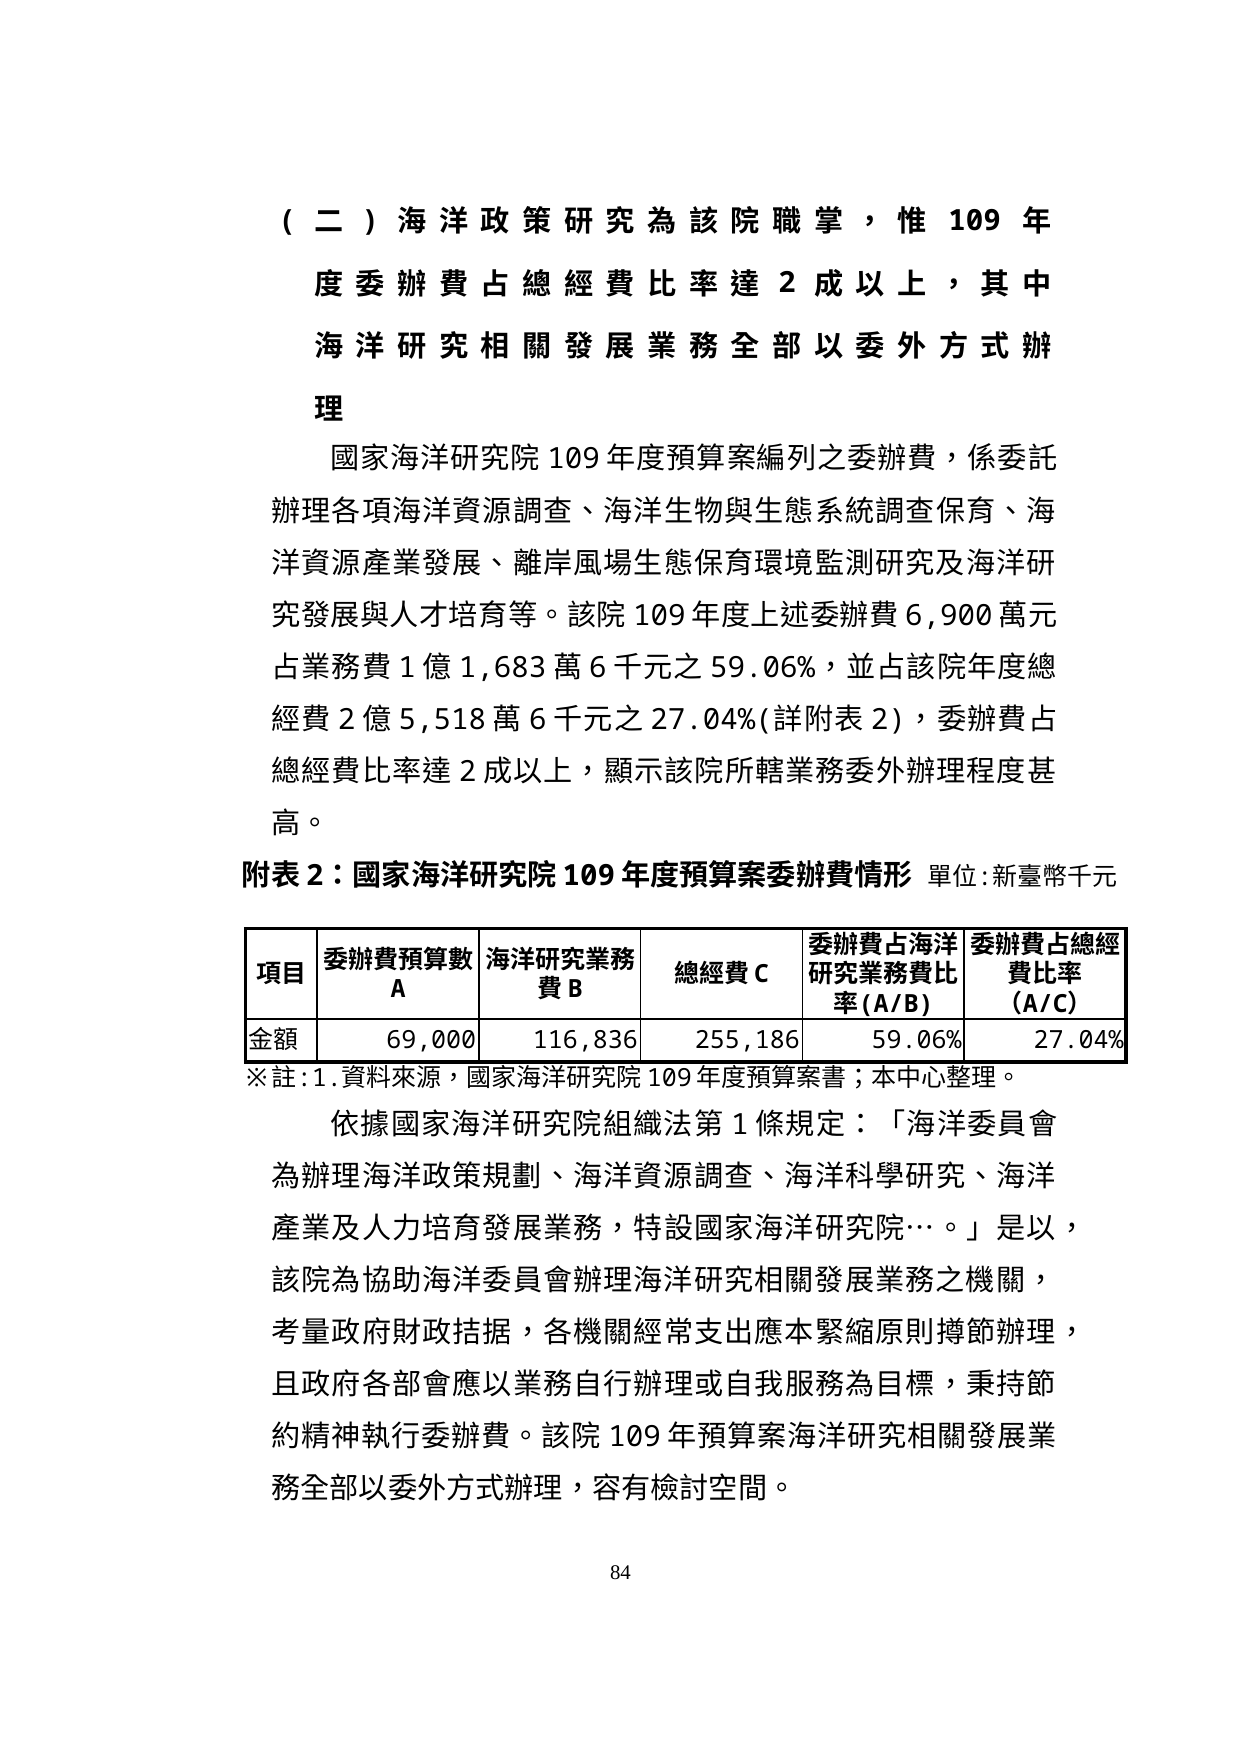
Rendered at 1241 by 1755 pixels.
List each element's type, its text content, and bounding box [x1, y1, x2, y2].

text 附表2：國家海洋研究院109年度預算案委辦費情形 單位:新臺幣千元 [242, 844, 1125, 896]
table_header 海洋研究業務費B [480, 930, 640, 1018]
table_cell 59.06% [803, 1020, 963, 1060]
text (二)海洋政策研究為該院職掌，惟109年度委辦費占總經費比率達2成以上，其中海洋研究相關發展業務全部以委外方式辦理 [242, 177, 1058, 427]
table_cell 27.04% [965, 1020, 1124, 1060]
table_cell 69,000 [318, 1020, 478, 1060]
table_header 委辦費占海洋研究業務費比率(A/B) [803, 930, 963, 1018]
table_cell 金額 [247, 1020, 316, 1060]
text ※註:1.資料來源，國家海洋研究院109年度預算案書；本中心整理。 [242, 1063, 1058, 1093]
table_cell 116,836 [480, 1020, 640, 1060]
table_cell 255,186 [641, 1020, 802, 1060]
table_header 委辦費占總經費比率（A/C） [965, 930, 1124, 1018]
table_header 項目 [247, 930, 316, 1018]
table_header 總經費C [641, 930, 802, 1018]
text 國家海洋研究院109年度預算案編列之委辦費，係委託辦理各項海洋資源調查、海洋生物與生態系統調查保育、海洋資源產業發展、離岸風場生態保育環境監測研究及海洋研究發展與人才培育等。該院109年度上述委辦費6,900萬元占業務費1億1,683萬6千元之59.06%，並占該院年度總經費2億5,518萬6千元之27.04%(詳附表2)，委辦費占總經費比率達2成以上，顯示該院所轄業務委外辦理程度甚高。 [271, 427, 1058, 844]
table_header 委辦費預算數A [318, 930, 478, 1018]
text 依據國家海洋研究院組織法第1條規定：「海洋委員會為辦理海洋政策規劃、海洋資源調查、海洋科學研究、海洋產業及人力培育發展業務，特設國家海洋研究院…。」是以，該院為協助海洋委員會辦理海洋研究相關發展業務之機關，考量政府財政拮据，各機關經常支出應本緊縮原則撙節辦理，且政府各部會應以業務自行辦理或自我服務為目標，秉持節約精神執行委辦費。該院109年預算案海洋研究相關發展業務全部以委外方式辦理，容有檢討空間。 [271, 1093, 1058, 1509]
